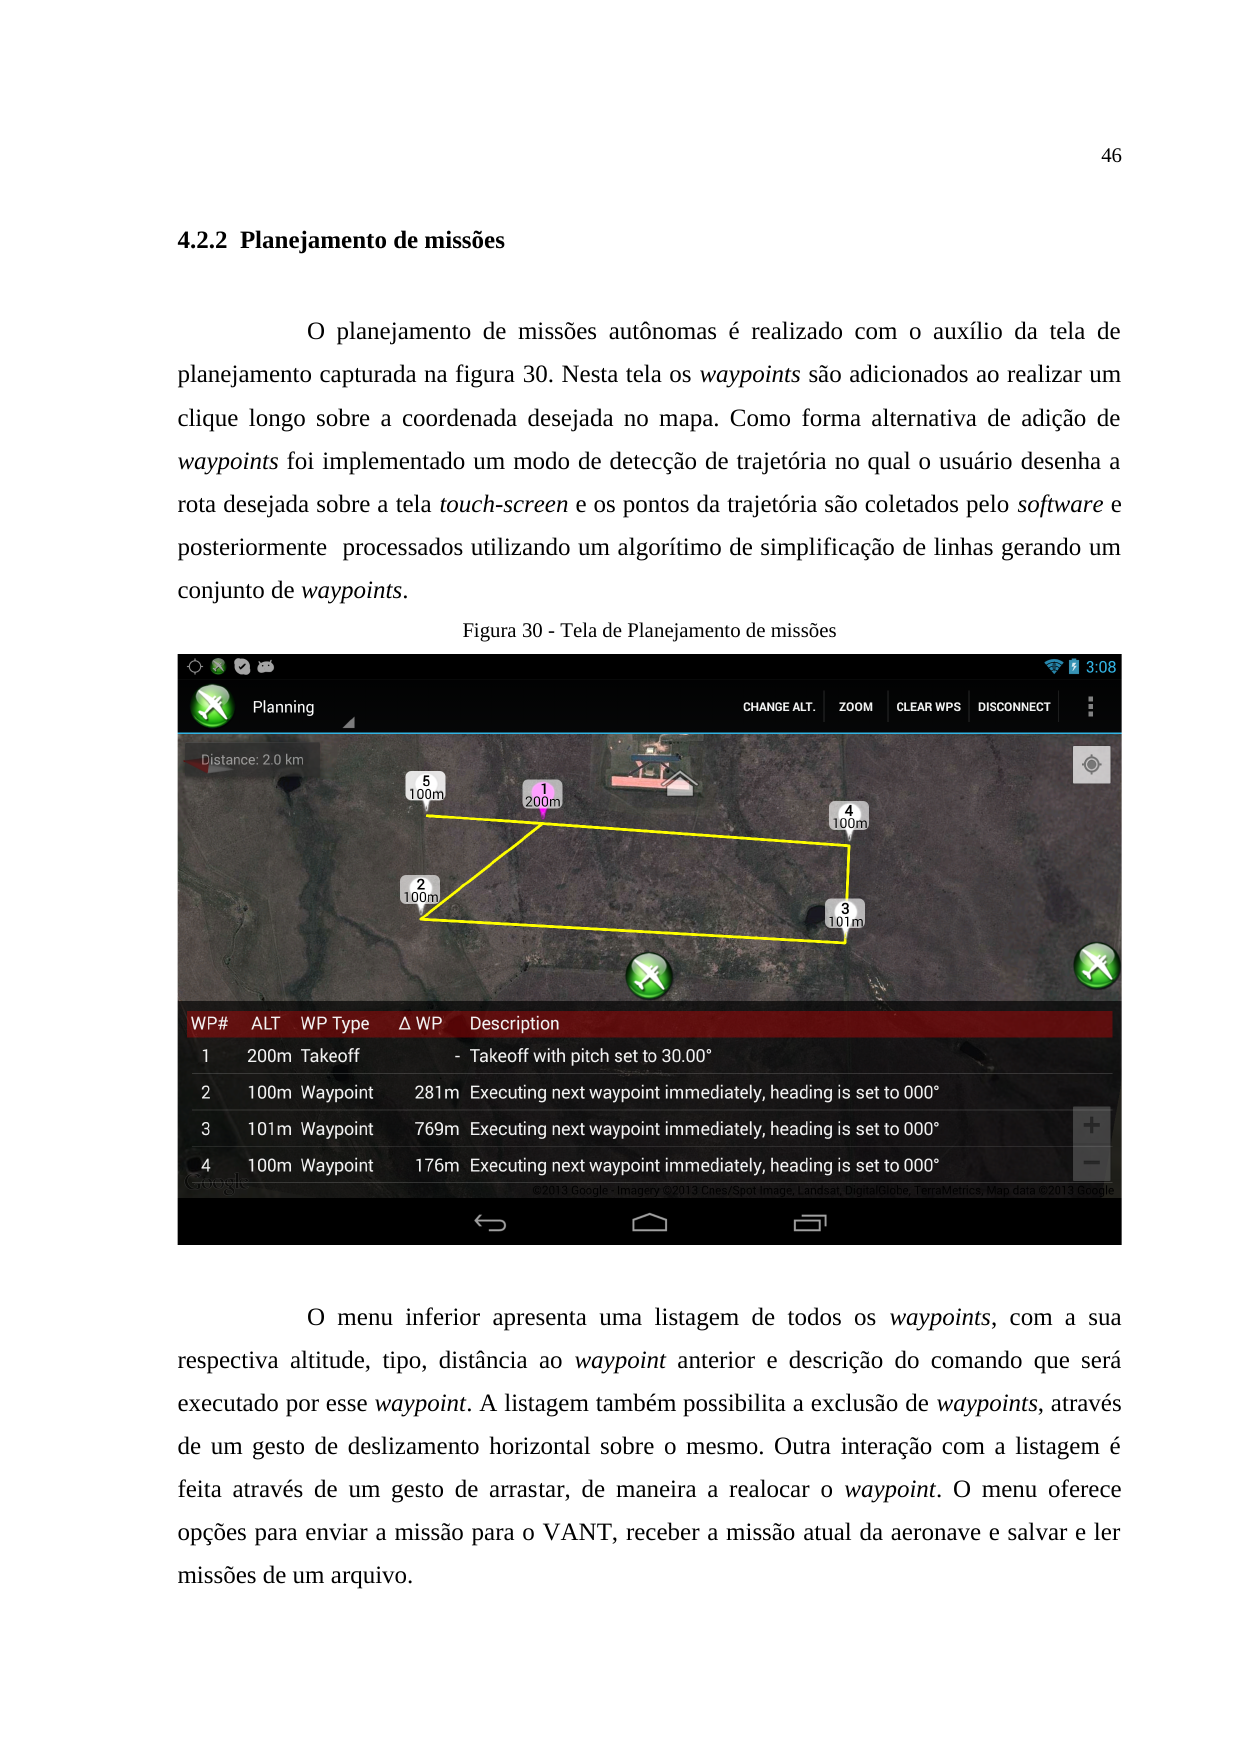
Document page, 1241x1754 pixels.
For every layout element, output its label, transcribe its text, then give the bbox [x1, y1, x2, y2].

subtitle Planejamento de missões [177, 225, 1122, 254]
text O menu inferior apresenta uma listagem de todos os waypoints, com a sua respectiva altitude, tipo, distância ao waypoint anterior e descrição do comando que será executado por esse waypoint. A listagem também possibilita a exclusão de waypoints, através de um gesto de deslizamento horizontal sobre o mesmo. Outra interação com a listagem é feita através de um gesto de arrastar, de maneira a realocar o waypoint. O menu oferece opções para enviar a missão para o VANT, receber a missão atual da aeronave e salvar e ler missões de um arquivo. [177, 1302, 1122, 1589]
list Tela de Planejamento de missões [177, 618, 1122, 642]
text O planejamento de missões autônomas é realizado com o auxílio da tela de planejamento capturada na figura 30. Nesta tela os waypoints são adicionados ao realizar um clique longo sobre a coordenada desejada no mapa. Como forma alternativa de adição de waypoints foi implementado um modo de detecção de trajetória no qual o usuário desenha a rota desejada sobre a tela touch-screen e os pontos da trajetória são coletados pelo software e posteriormente processados utilizando um algorítimo de simplificação de linhas gerando um conjunto de waypoints. [177, 316, 1122, 604]
picture [177, 654, 1122, 1245]
